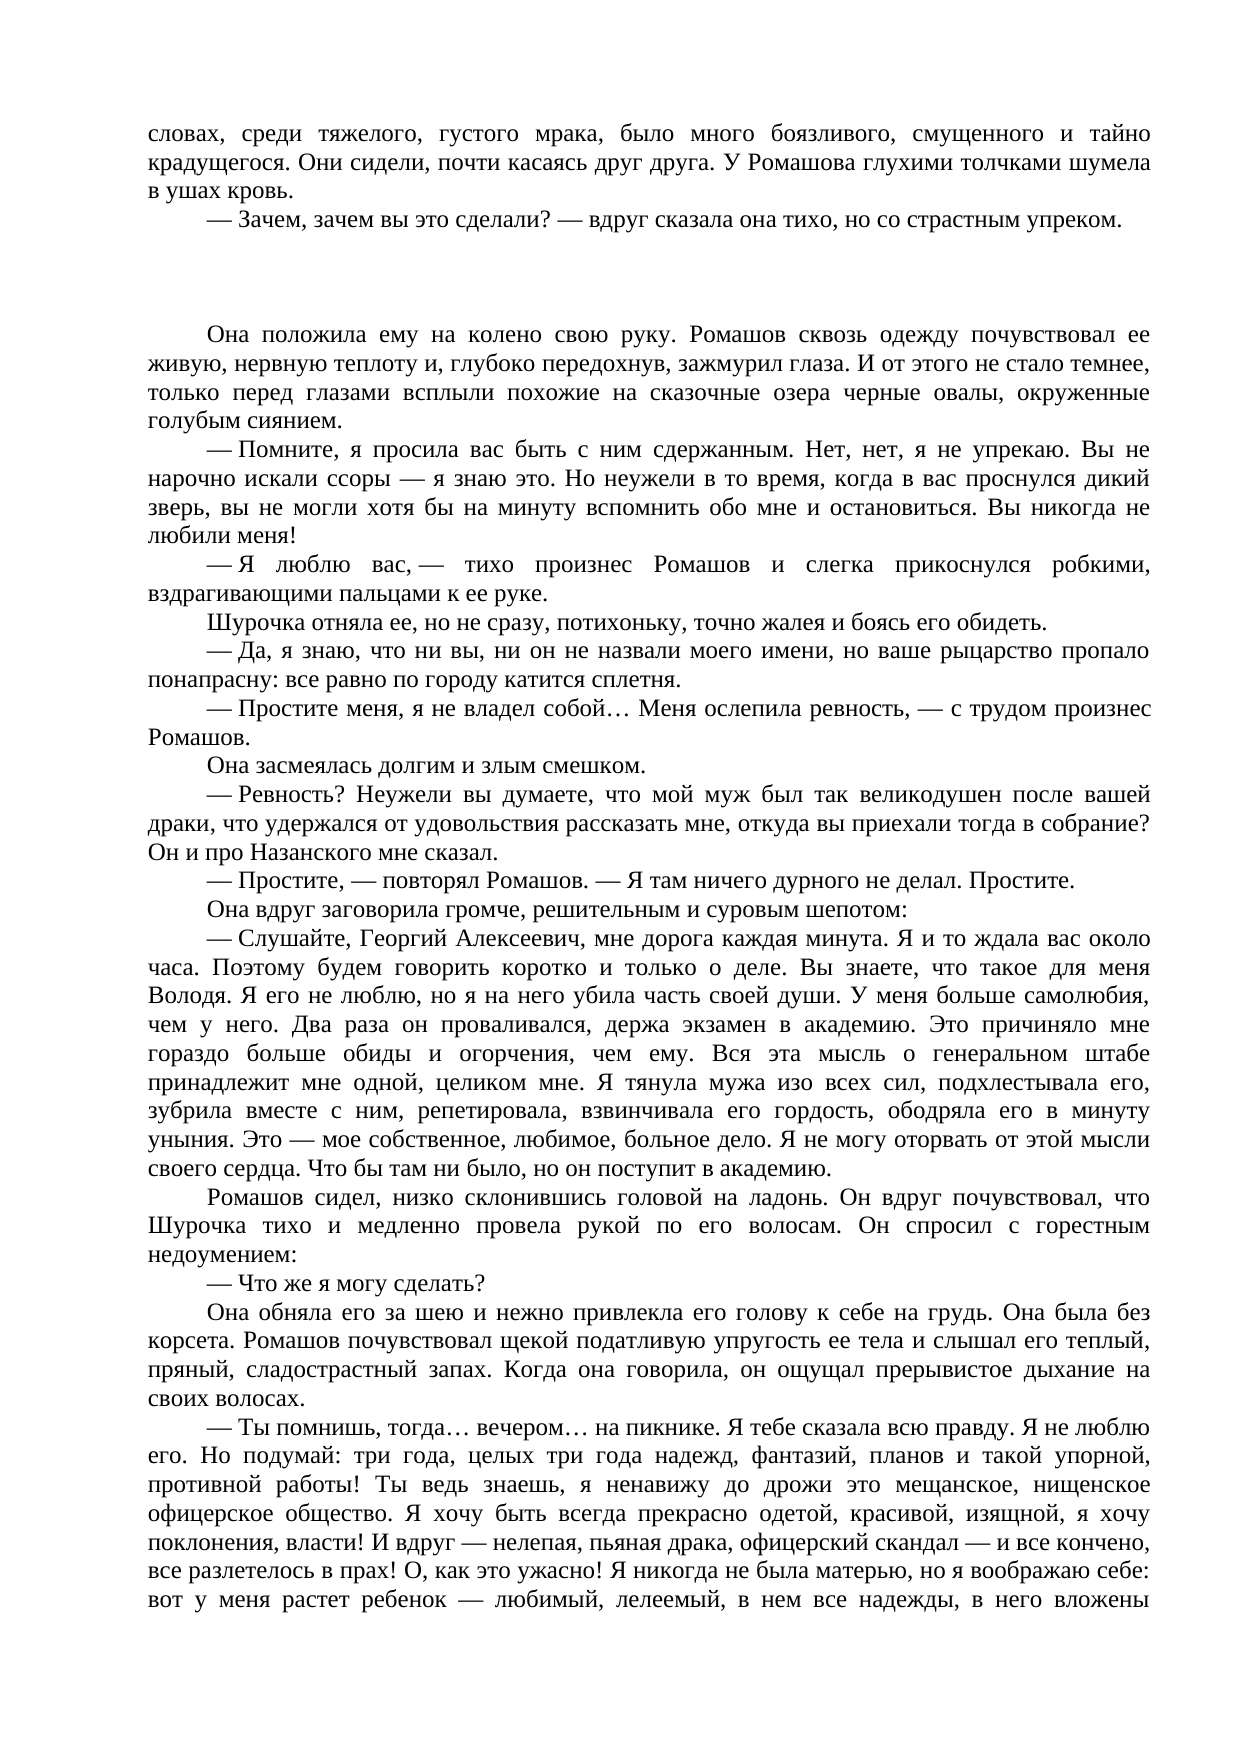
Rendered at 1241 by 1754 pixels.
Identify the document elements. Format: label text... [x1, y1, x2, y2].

text Ромашов сидел, низко склонившись головой на ладонь. Он вдруг почувствовал, что Шурочка тихо и медленно провела рукой по его волосам. Он спросил с горестным недоумением: [148, 1182, 1152, 1268]
text — Да, я знаю, что ни вы, ни он не назвали моего имени, но ваше рыцарство пропало понапрасну: все равно по городу катится сплетня. [148, 636, 1152, 693]
text Она засмеялась долгим и злым смешком. [148, 751, 1152, 779]
text — Что же я могу сделать? [148, 1268, 1152, 1297]
text — Зачем, зачем вы это сделали? — вдруг сказала она тихо, но со страстным упреком. [148, 204, 1152, 233]
text — Помните, я просила вас быть с ним сдержанным. Нет, нет, я не упрекаю. Вы не нарочно искали ссоры — я знаю это. Но неужели в то время, когда в вас проснулся дикий зверь, вы не могли хотя бы на минуту вспомнить обо мне и остановиться. Вы никогда не любили меня! [148, 434, 1152, 549]
text — Простите меня, я не владел собой… Меня ослепила ревность, — с трудом произнес Ромашов. [148, 693, 1152, 751]
text — Слушайте, Георгий Алексеевич, мне дорога каждая минута. Я и то ждала вас около часа. Поэтому будем говорить коротко и только о деле. Вы знаете, что такое для меня Володя. Я его не люблю, но я на него убила часть своей души. У меня больше самолюбия, чем у него. Два раза он проваливался, держа экзамен в академию. Это причиняло мне гораздо больше обиды и огорчения, чем ему. Вся эта мысль о генеральном штабе принадлежит мне одной, целиком мне. Я тянула мужа изо всех сил, подхлестывала его, зубрила вместе с ним, репетировала, взвинчивала его гордость, ободряла его в минуту уныния. Это — мое собственное, любимое, больное дело. Я не могу оторвать от этой мысли своего сердца. Что бы там ни было, но он поступит в академию. [148, 923, 1152, 1182]
text — Я люблю вас, — тихо произнес Ромашов и слегка прикоснулся робкими, вздрагивающими пальцами к ее руке. [148, 549, 1152, 607]
text словах, среди тяжелого, густого мрака, было много боязливого, смущенного и тайно крадущегося. Они сидели, почти касаясь друг друга. У Ромашова глухими толчками шумела в ушах кровь. [148, 118, 1152, 204]
text — Ты помнишь, тогда… вечером… на пикнике. Я тебе сказала всю правду. Я не люблю его. Но подумай: три года, целых три года надежд, фантазий, планов и такой упорной, противной работы! Ты ведь знаешь, я ненавижу до дрожи это мещанское, нищенское офицерское общество. Я хочу быть всегда прекрасно одетой, красивой, изящной, я хочу поклонения, власти! И вдруг — нелепая, пьяная драка, офицерский скандал — и все кончено, все разлетелось в прах! О, как это ужасно! Я никогда не была матерью, но я воображаю себе: вот у меня растет ребенок — любимый, лелеемый, в нем все надежды, в него вложены [148, 1412, 1152, 1613]
text — Ревность? Неужели вы думаете, что мой муж был так великодушен после вашей драки, что удержался от удовольствия рассказать мне, откуда вы приехали тогда в собрание? Он и про Назанского мне сказал. [148, 779, 1152, 866]
text Она обняла его за шею и нежно привлекла его голову к себе на грудь. Она была без корсета. Ромашов почувствовал щекой податливую упругость ее тела и слышал его теплый, пряный, сладострастный запах. Когда она говорила, он ощущал прерывистое дыхание на своих волосах. [148, 1297, 1152, 1412]
text Шурочка отняла ее, но не сразу, потихоньку, точно жалея и боясь его обидеть. [148, 607, 1152, 636]
text Она положила ему на колено свою руку. Ромашов сквозь одежду почувствовал ее живую, нервную теплоту и, глубоко передохнув, зажмурил глаза. И от этого не стало темнее, только перед глазами всплыли похожие на сказочные озера черные овалы, окруженные голубым сиянием. [148, 319, 1152, 434]
text Она вдруг заговорила громче, решительным и суровым шепотом: [148, 894, 1152, 923]
text — Простите, — повторял Ромашов. — Я там ничего дурного не делал. Простите. [148, 866, 1152, 894]
